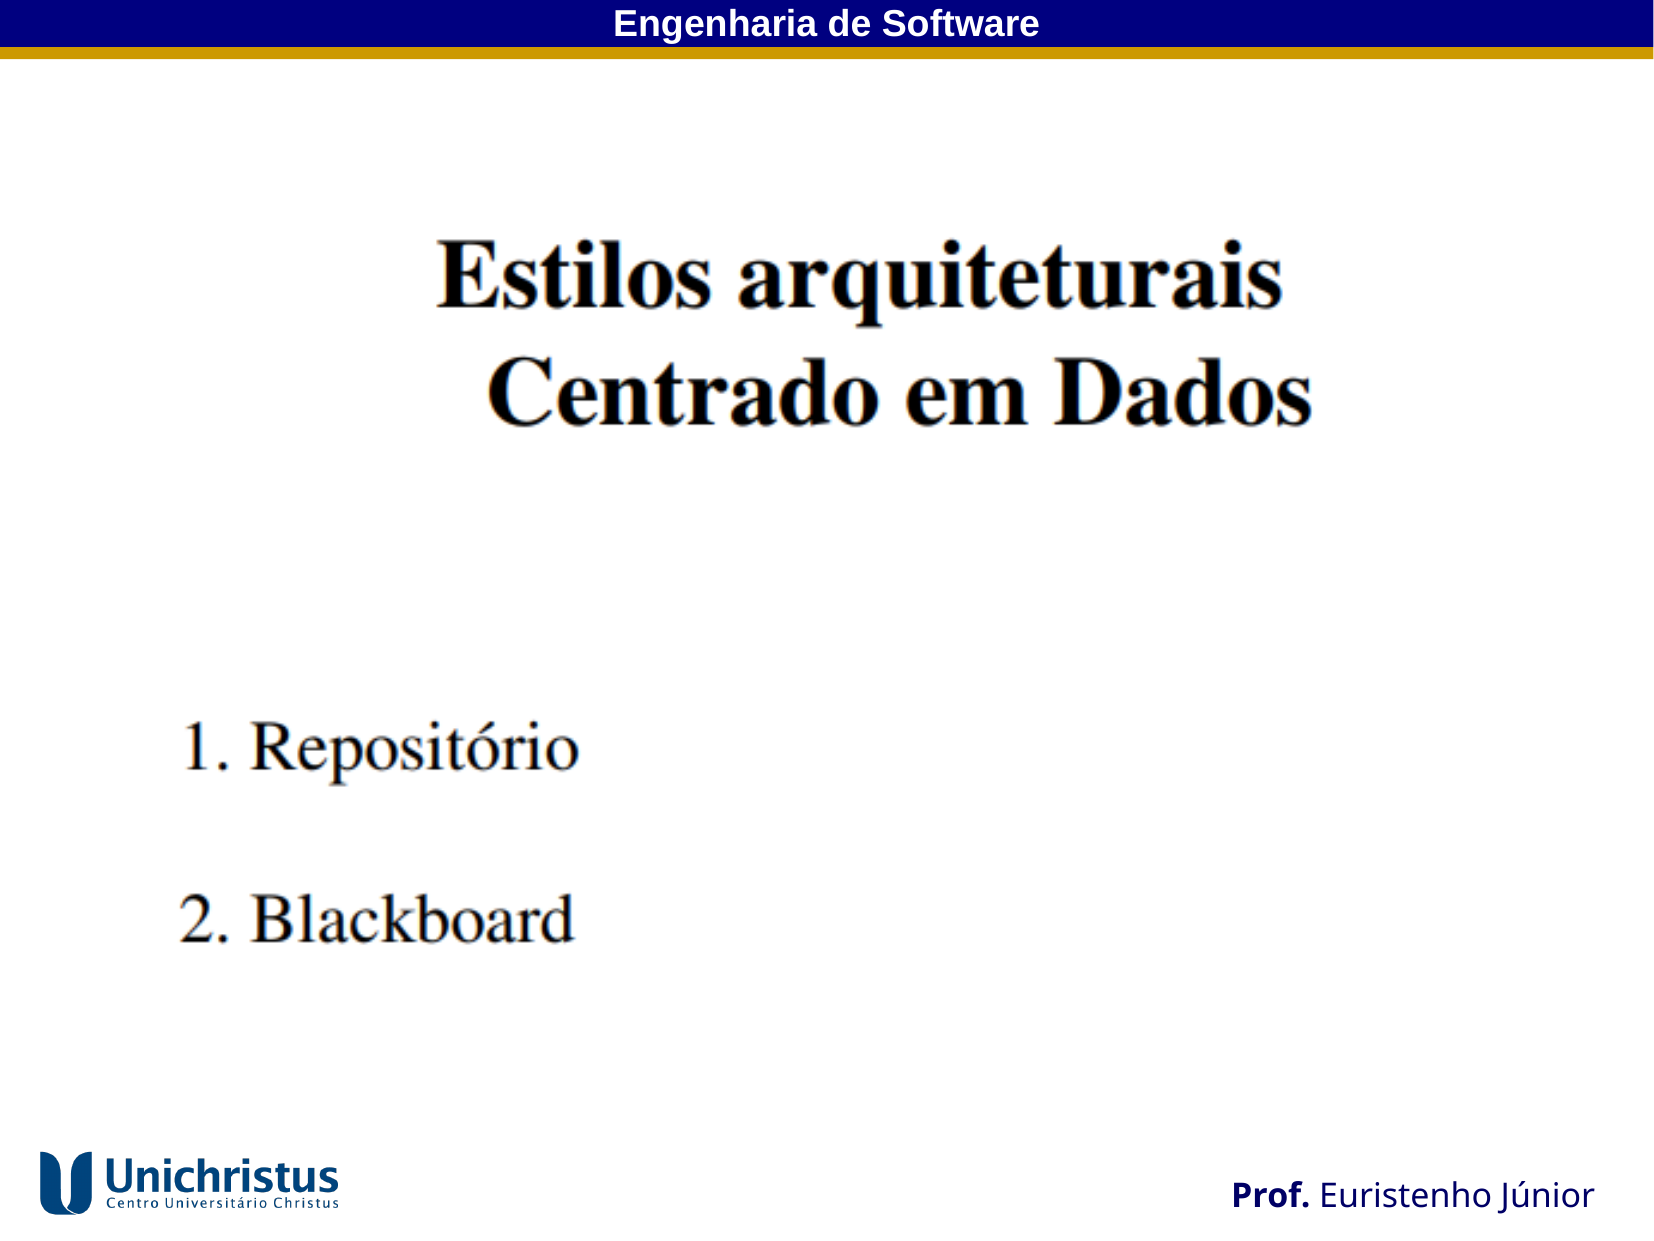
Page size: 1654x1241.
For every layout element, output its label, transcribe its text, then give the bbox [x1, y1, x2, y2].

picture [35, 1148, 343, 1217]
text_box [0, 47, 1654, 60]
text_box Engenharia de Software [0, 0, 1654, 47]
text_box Prof. Euristenho Júnior [1216, 1163, 1654, 1224]
picture [126, 188, 1489, 1072]
